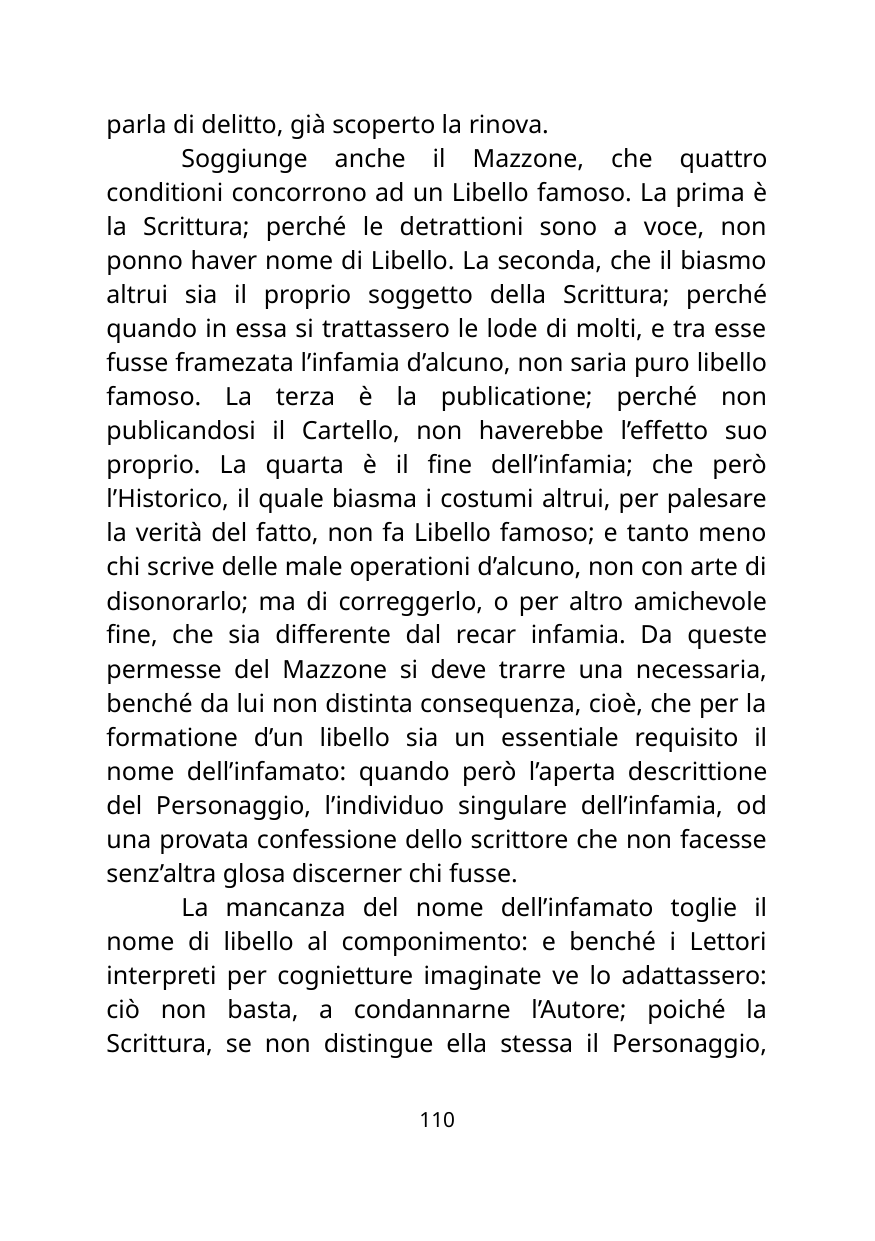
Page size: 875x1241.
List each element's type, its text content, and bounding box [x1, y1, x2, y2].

text La mancanza del nome dell’infamato toglie il nome di libello al componimento: e benché i Lettori interpreti per cognietture imaginate ve lo adattassero: ciò non basta, a condannarne l’Autore; poiché la Scrittura, se non distingue ella stessa il Personaggio, [106, 890, 768, 1060]
text Soggiunge anche il Mazzone, che quattro conditioni concorrono ad un Libello famoso. La prima è la Scrittura; perché le detrattioni sono a voce, non ponno haver nome di Libello. La seconda, che il biasmo altrui sia il proprio soggetto della Scrittura; perché quando in essa si trattassero le lode di molti, e tra esse fusse framezata l’infamia d’alcuno, non saria puro libello famoso. La terza è la publicatione; perché non publicandosi il Cartello, non haverebbe l’effetto suo proprio. La quarta è il fine dell’infamia; che però l’Historico, il quale biasma i costumi altrui, per palesare la verità del fatto, non fa Libello famoso; e tanto meno chi scrive delle male operationi d’alcuno, non con arte di disonorarlo; ma di correggerlo, o per altro amichevole fine, che sia differente dal recar infamia. Da queste permesse del Mazzone si deve trarre una necessaria, benché da lui non distinta consequenza, cioè, che per la formatione d’un libello sia un essentiale requisito il nome dell’infamato: quando però l’aperta descrittione del Personaggio, l’individuo singulare dell’infamia, od una provata confessione dello scrittore che non facesse senz’altra glosa discerner chi fusse. [106, 140, 768, 890]
text parla di delitto, già scoperto la rinova. [106, 106, 768, 140]
